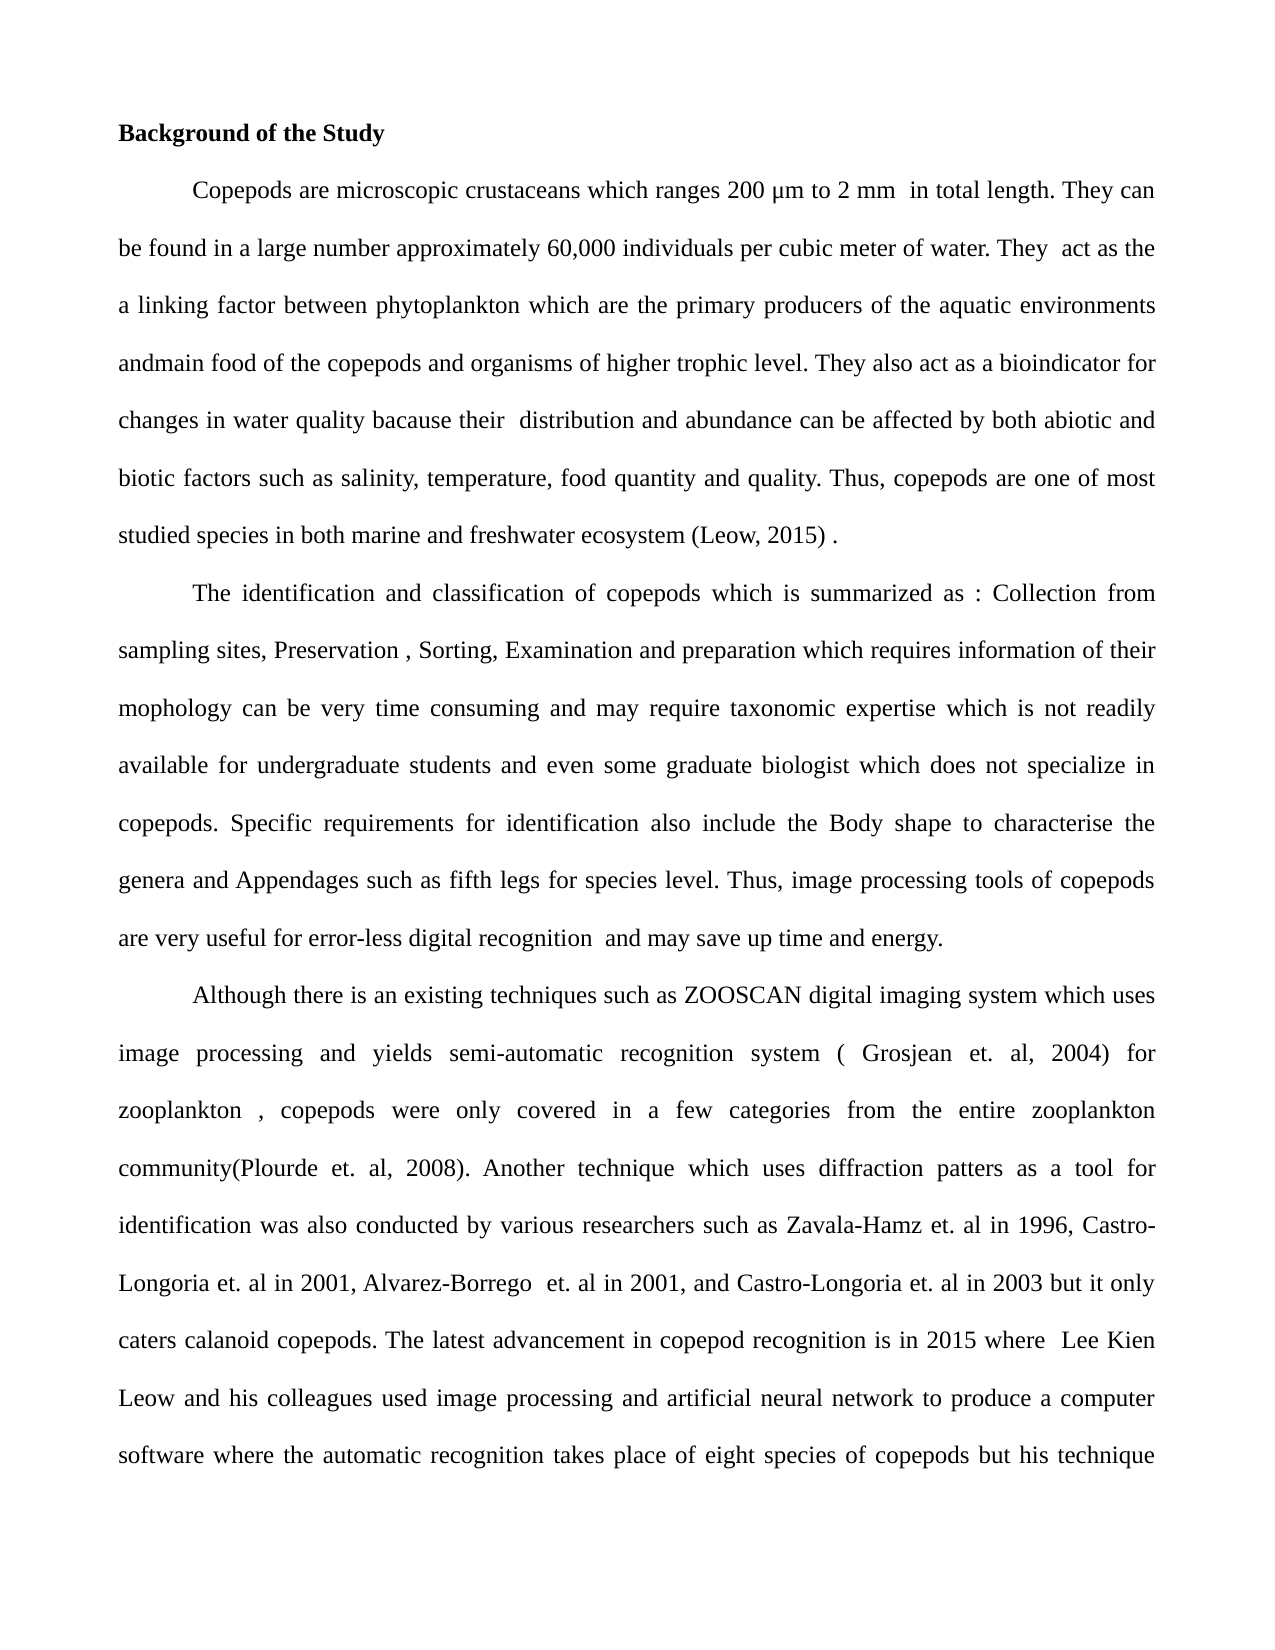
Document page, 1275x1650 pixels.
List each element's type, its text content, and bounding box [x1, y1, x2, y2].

text The identification and classification of copepods which is summarized as : Collection from sampling sites, Preservation , Sorting, Examination and preparation which requires information of their mophology can be very time consuming and may require taxonomic expertise which is not readily available for undergraduate students and even some graduate biologist which does not specialize in copepods. Specific requirements for identification also include the Body shape to characterise the genera and Appendages such as fifth legs for species level. Thus, image processing tools of copepods are very useful for error-less digital recognition and may save up time and energy. [118, 578, 1157, 952]
text Although there is an existing techniques such as ZOOSCAN digital imaging system which uses image processing and yields semi-automatic recognition system ( Grosjean et. al, 2004) for zooplankton , copepods were only covered in a few categories from the entire zooplankton community(Plourde et. al, 2008). Another technique which uses diffraction patters as a tool for identification was also conducted by various researchers such as Zavala-Hamz et. al in 1996, Castro-Longoria et. al in 2001, Alvarez-Borrego et. al in 2001, and Castro-Longoria et. al in 2003 but it only caters calanoid copepods. The latest advancement in copepod recognition is in 2015 where Lee Kien Leow and his colleagues used image processing and artificial neural network to produce a computer software where the automatic recognition takes place of eight species of copepods but his technique [118, 981, 1157, 1469]
text Background of the Study [118, 118, 1157, 147]
text Copepods are microscopic crustaceans which ranges 200 μm to 2 mm in total length. They can be found in a large number approximately 60,000 individuals per cubic meter of water. They act as the a linking factor between phytoplankton which are the primary producers of the aquatic environments andmain food of the copepods and organisms of higher trophic level. They also act as a bioindicator for changes in water quality bacause their distribution and abundance can be affected by both abiotic and biotic factors such as salinity, temperature, food quantity and quality. Thus, copepods are one of most studied species in both marine and freshwater ecosystem (Leow, 2015) . [118, 176, 1157, 549]
